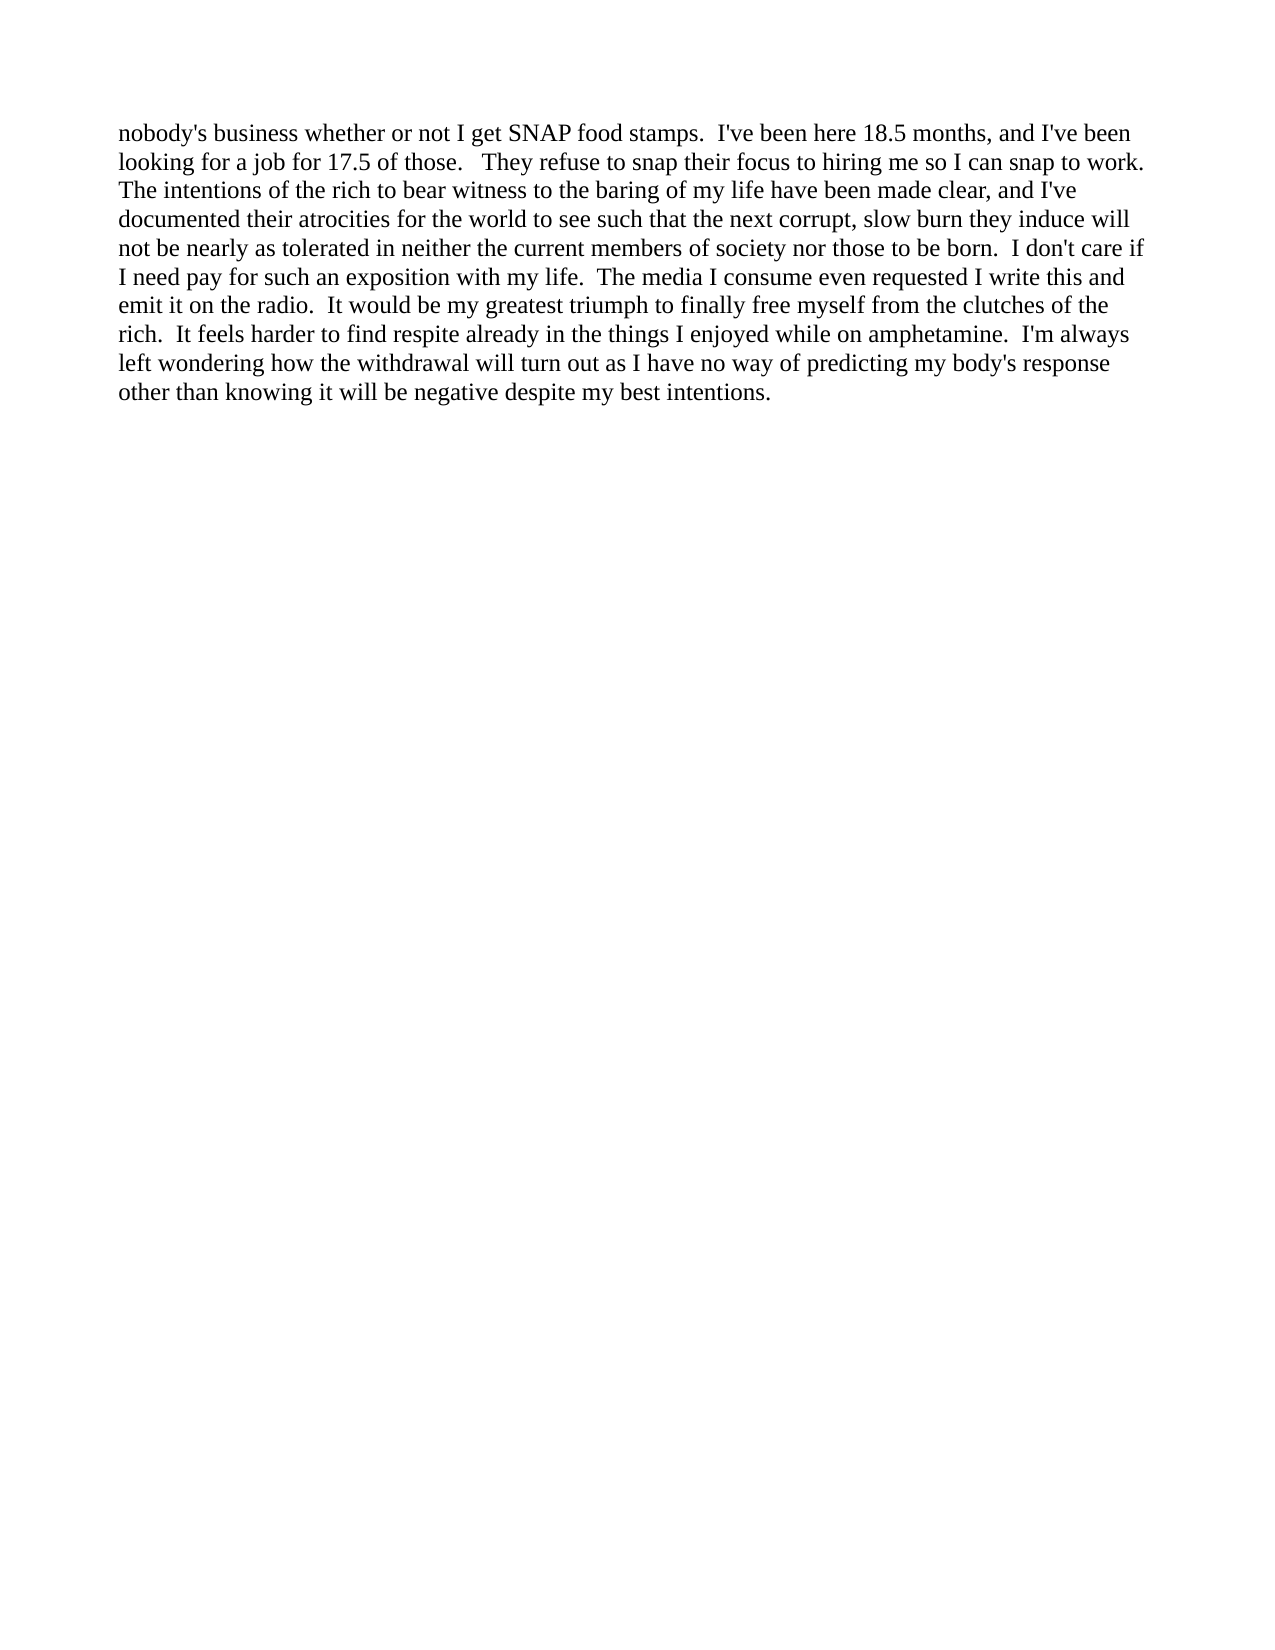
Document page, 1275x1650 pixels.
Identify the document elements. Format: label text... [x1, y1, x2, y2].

text nobody's business whether or not I get SNAP food stamps. I've been here 18.5 months, and I've been looking for a job for 17.5 of those. They refuse to snap their focus to hiring me so I can snap to work. [118, 118, 1157, 176]
text The intentions of the rich to bear witness to the baring of my life have been made clear, and I've documented their atrocities for the world to see such that the next corrupt, slow burn they induce will not be nearly as tolerated in neither the current members of society nor those to be born. I don't care if I need pay for such an exposition with my life. The media I consume even requested I write this and emit it on the radio. It would be my greatest triumph to finally free myself from the clutches of the rich. It feels harder to find respite already in the things I enjoyed while on amphetamine. I'm always left wondering how the withdrawal will turn out as I have no way of predicting my body's response other than knowing it will be negative despite my best intentions. [118, 176, 1157, 406]
